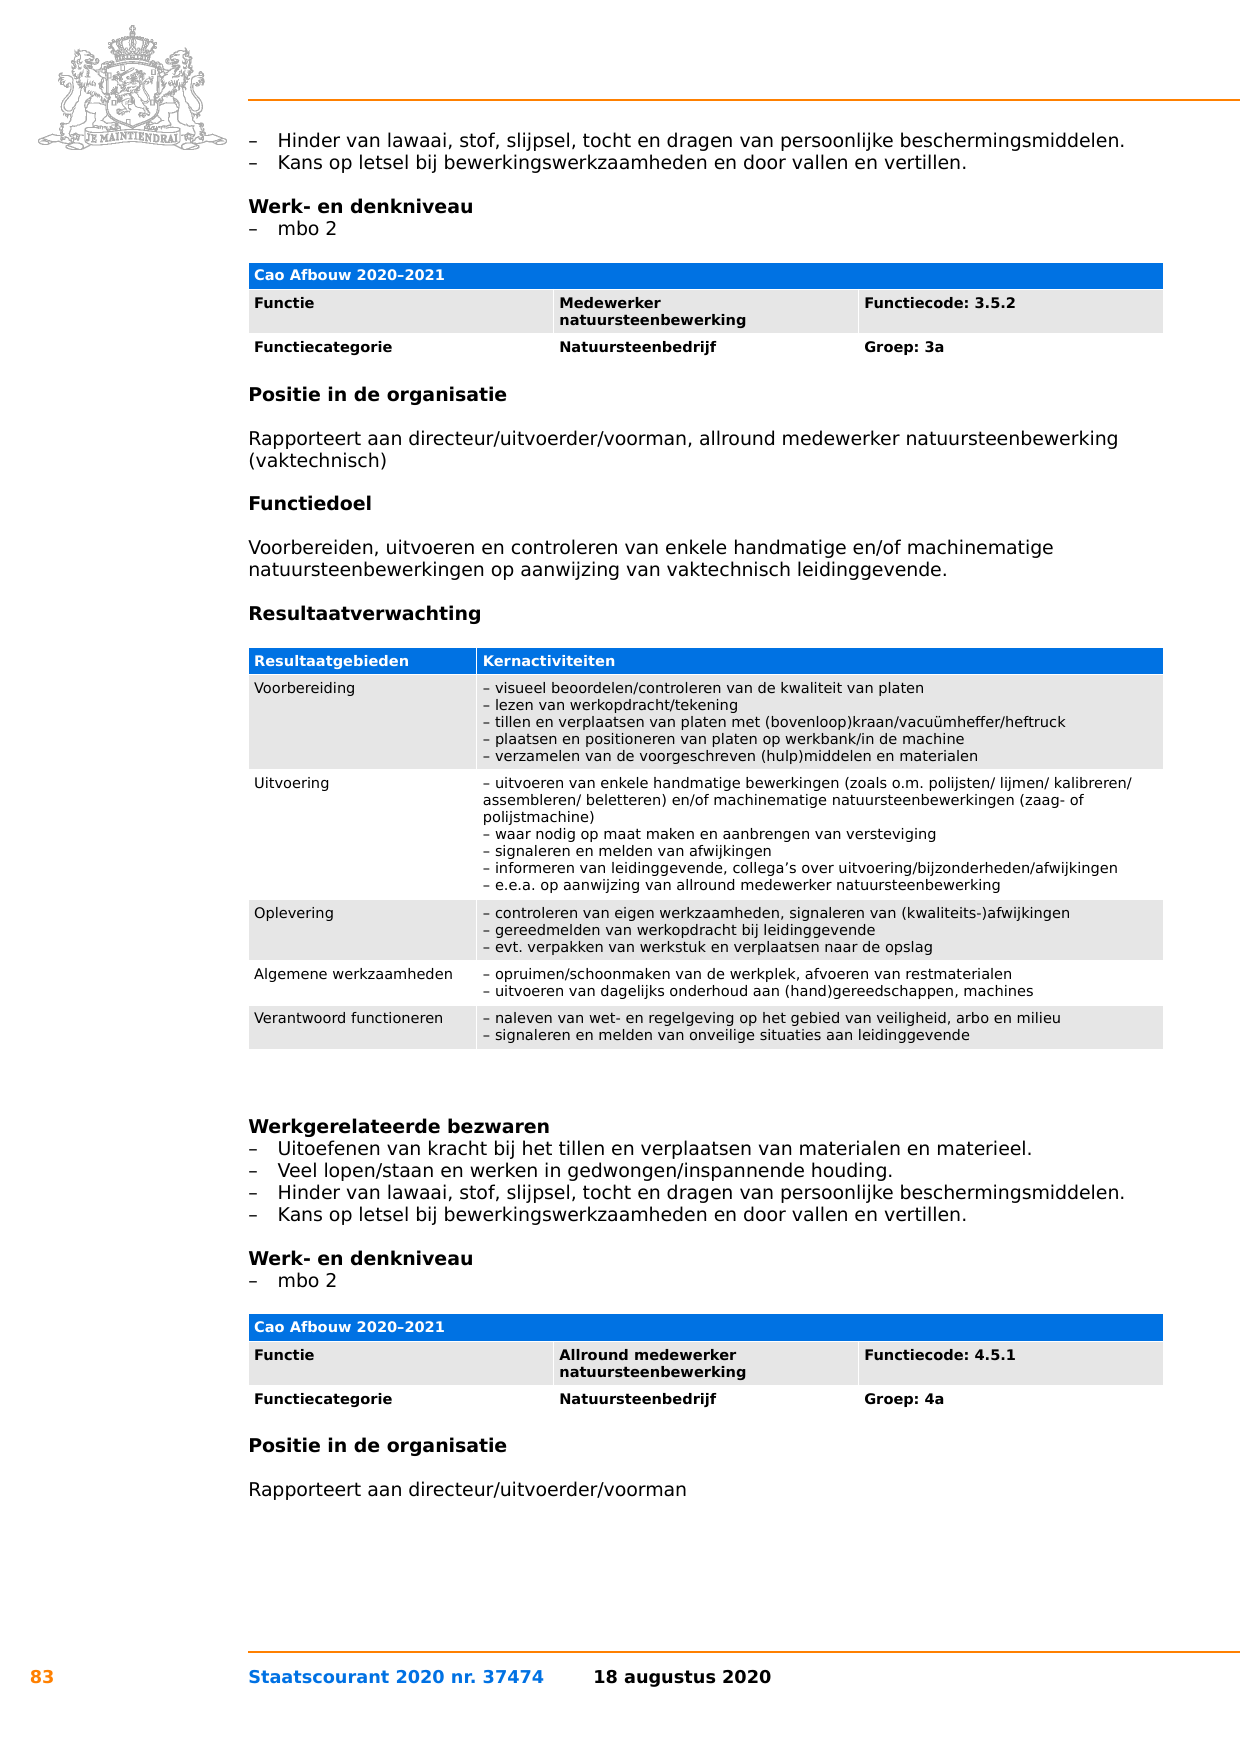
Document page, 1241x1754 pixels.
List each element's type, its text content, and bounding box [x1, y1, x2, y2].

table_cell Groep: 4a [859, 1386, 1163, 1412]
table_cell – controleren van eigen werkzaamheden, signaleren van (kwaliteits-)afwijkingen – gereedmelden van werkopdracht bij leidinggevende – evt. verpakken van werkstuk en verplaatsen naar de opslag [477, 900, 1163, 960]
subtitle Positie in de organisatie [248, 1435, 1163, 1457]
table_cell Functiecategorie [249, 1386, 553, 1412]
table_cell Allround medewerker natuursteenbewerking [554, 1342, 858, 1385]
table_cell Verantwoord functioneren [249, 1006, 476, 1049]
table_cell Oplevering [249, 900, 476, 960]
subtitle Werkgerelateerde bezwaren [248, 1116, 1163, 1138]
text Rapporteert aan directeur/uitvoerder/voorman, allround medewerker natuursteenbewerking (vaktechnisch) [248, 427, 1163, 471]
text Voorbereiden, uitvoeren en controleren van enkele handmatige en/of machinematige natuursteenbewerkingen op aanwijzing van vaktechnisch leidinggevende. [248, 537, 1163, 581]
subtitle Resultaatverwachting [248, 603, 1163, 625]
table_cell Functiecode: 3.5.2 [859, 290, 1163, 333]
table_cell Functie [249, 290, 553, 333]
subtitle Werk- en denkniveau [248, 1247, 1163, 1269]
table_cell – uitvoeren van enkele handmatige bewerkingen (zoals o.m. polijsten/ lijmen/ kalibreren/ assembleren/ beletteren) en/of machinematige natuursteenbewerkingen (zaag- of polijstmachine) – waar nodig op maat maken en aanbrengen van versteviging – signaleren en melden van afwijkingen – informeren van leidinggevende, collega’s over uitvoering/bijzonderheden/afwijkingen – e.e.a. op aanwijzing van allround medewerker natuursteenbewerking [477, 771, 1163, 899]
text – Hinder van lawaai, stof, slijpsel, tocht en dragen van persoonlijke beschermingsmiddelen. [248, 1182, 1163, 1204]
subtitle Werk- en denkniveau [248, 196, 1163, 218]
text – Kans op letsel bij bewerkingswerkzaamheden en door vallen en vertillen. [248, 1204, 1163, 1226]
table_cell Functie [249, 1342, 553, 1385]
picture [38, 25, 227, 150]
table_cell Natuursteenbedrijf [554, 334, 858, 361]
text – Uitoefenen van kracht bij het tillen en verplaatsen van materialen en materieel. [248, 1138, 1163, 1160]
table_cell – naleven van wet- en regelgeving op het gebied van veiligheid, arbo en milieu – signaleren en melden van onveilige situaties aan leidinggevende [477, 1006, 1163, 1049]
table_cell Groep: 3a [859, 334, 1163, 361]
text – mbo 2 [248, 1269, 1163, 1291]
table_header Kernactiviteiten [477, 648, 1163, 674]
subtitle Positie in de organisatie [248, 384, 1163, 406]
table_header Cao Afbouw 2020–2021 [249, 263, 1163, 289]
table_cell Algemene werkzaamheden [249, 961, 476, 1004]
table_cell Functiecode: 4.5.1 [859, 1342, 1163, 1385]
table_header Resultaatgebieden [249, 648, 476, 674]
table_cell Natuursteenbedrijf [554, 1386, 858, 1412]
table_header Cao Afbouw 2020–2021 [249, 1314, 1163, 1341]
text – Kans op letsel bij bewerkingswerkzaamheden en door vallen en vertillen. [248, 152, 1163, 174]
table_cell Voorbereiding [249, 675, 476, 769]
text Rapporteert aan directeur/uitvoerder/voorman [248, 1479, 1163, 1501]
table_cell – visueel beoordelen/controleren van de kwaliteit van platen – lezen van werkopdracht/tekening – tillen en verplaatsen van platen met (bovenloop)kraan/vacuümheffer/heftruck – plaatsen en positioneren van platen op werkbank/in de machine – verzamelen van de voorgeschreven (hulp)middelen en materialen [477, 675, 1163, 769]
table_cell – opruimen/schoonmaken van de werkplek, afvoeren van restmaterialen – uitvoeren van dagelijks onderhoud aan (hand)gereedschappen, machines [477, 961, 1163, 1004]
text – mbo 2 [248, 218, 1163, 240]
table_cell Functiecategorie [249, 334, 553, 361]
table_cell Medewerker natuursteenbewerking [554, 290, 858, 333]
text – Veel lopen/staan en werken in gedwongen/inspannende houding. [248, 1160, 1163, 1182]
subtitle Functiedoel [248, 493, 1163, 515]
table_cell Uitvoering [249, 771, 476, 899]
text – Hinder van lawaai, stof, slijpsel, tocht en dragen van persoonlijke beschermingsmiddelen. [248, 130, 1163, 152]
